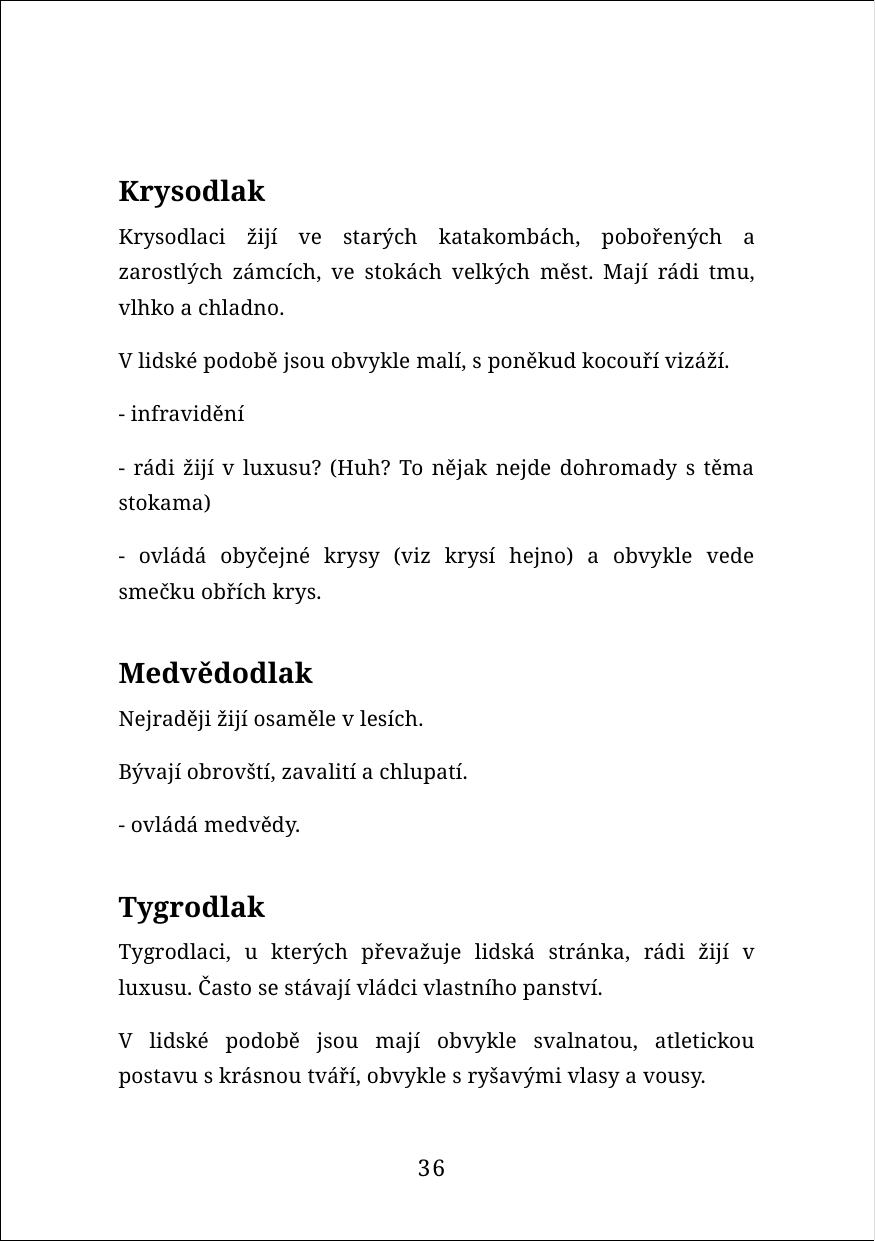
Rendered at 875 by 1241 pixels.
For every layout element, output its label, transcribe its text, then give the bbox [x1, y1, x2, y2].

subtitle Tygrodlak [118, 887, 756, 926]
text - infravidění [118, 399, 756, 428]
subtitle Medvědodlak [118, 654, 756, 692]
subtitle Krysodlak [118, 172, 756, 210]
text Bývají obrovští, zavalití a chlupatí. [118, 757, 756, 786]
text V lidské podobě jsou mají obvykle svalnatou, atletickou postavu s krásnou tváří, obvykle s ryšavými vlasy a vousy. [118, 1026, 756, 1090]
text - ovládá obyčejné krysy (viz krysí hejno) a obvykle vede smečku obřích krys. [118, 541, 756, 605]
text - ovládá medvědy. [118, 810, 756, 839]
text - rádi žijí v luxusu? (Huh? To nějak nejde dohromady s těma stokama) [118, 453, 756, 517]
text V lidské podobě jsou obvykle malí, s poněkud kocouří vizáží. [118, 346, 756, 374]
text Krysodlaci žijí ve starých katakombách, pobořených a zarostlých zámcích, ve stokách velkých měst. Mají rádi tmu, vlhko a chladno. [118, 222, 756, 321]
text Tygrodlaci, u kterých převažuje lidská stránka, rádi žijí v luxusu. Často se stávají vládci vlastního panství. [118, 937, 756, 1001]
text Nejraději žijí osaměle v lesích. [118, 704, 756, 732]
